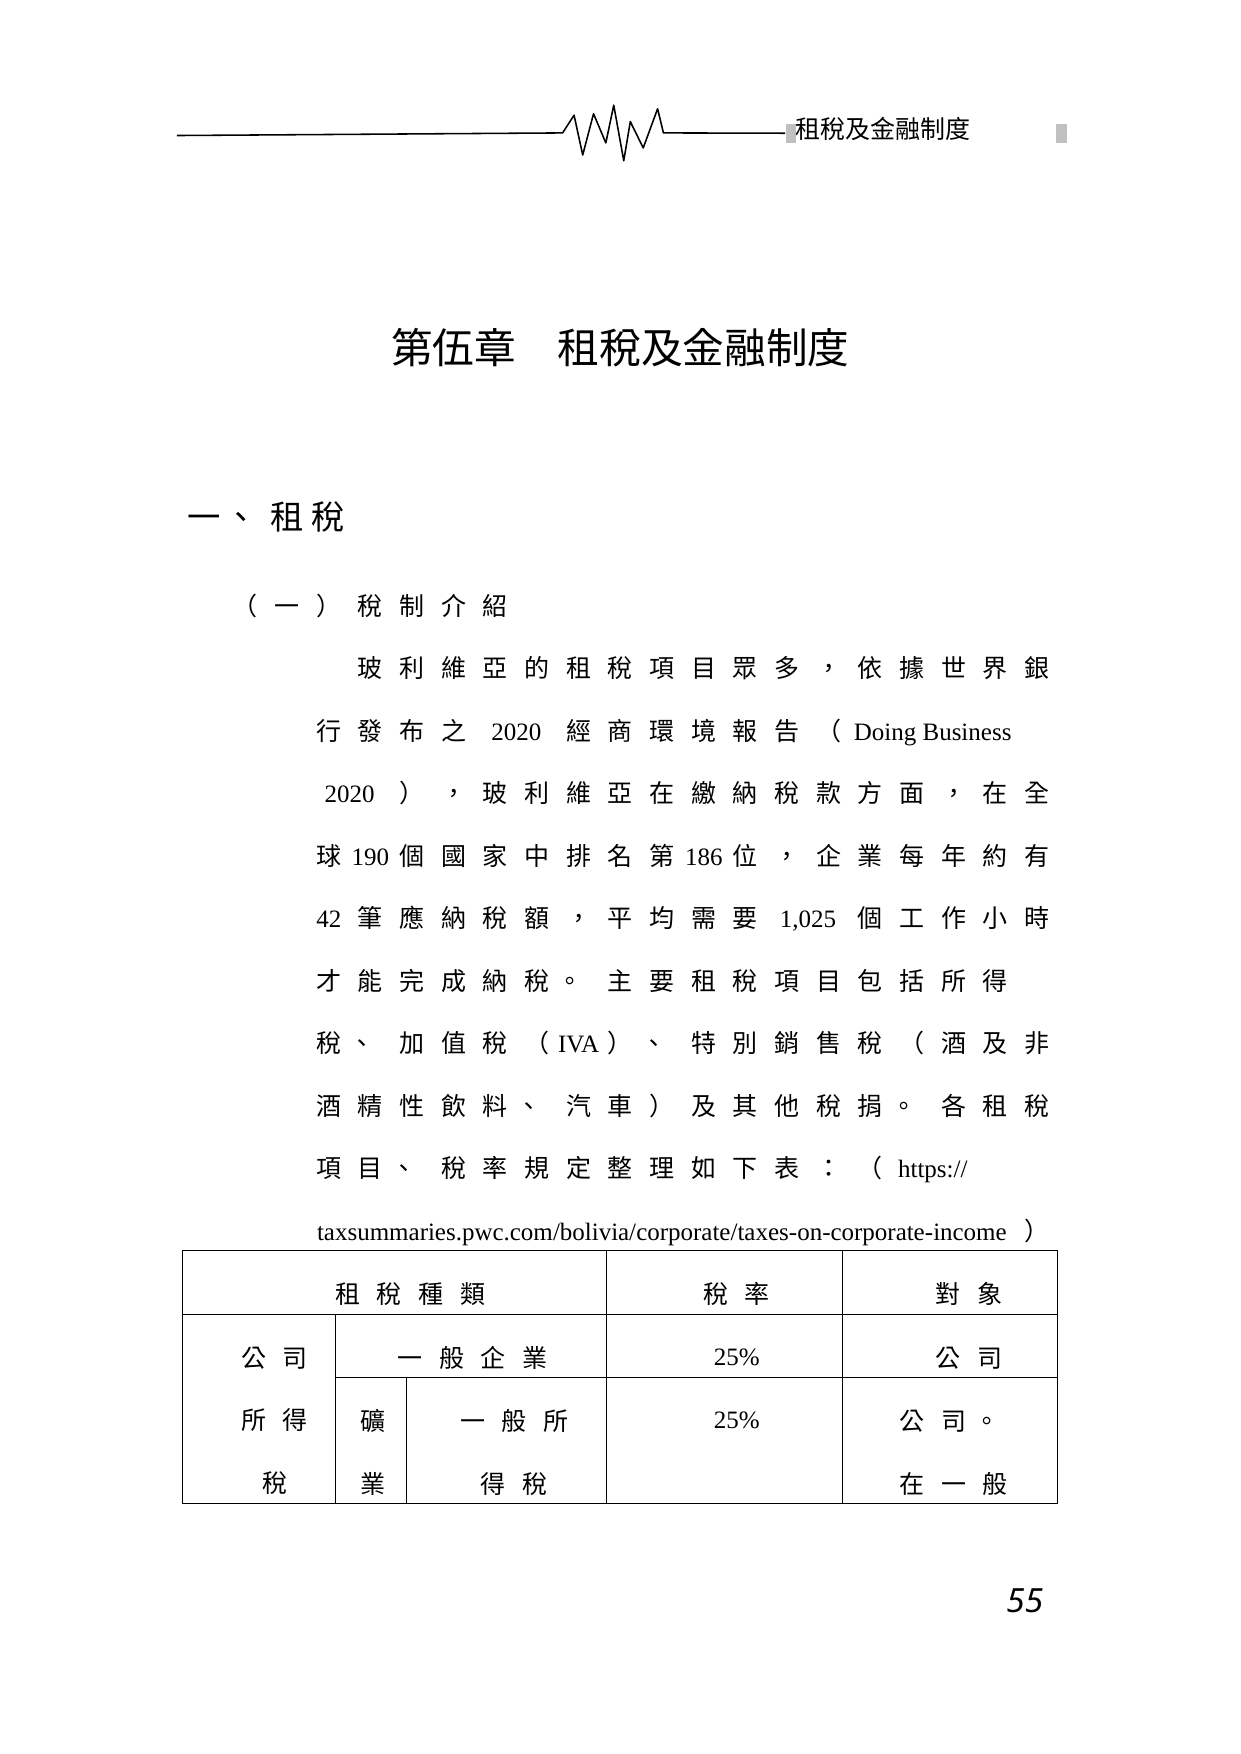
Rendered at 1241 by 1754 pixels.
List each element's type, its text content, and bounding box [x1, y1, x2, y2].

text （一）稅制介紹 [207, 563, 1058, 625]
table_cell 礦業 [336, 1378, 406, 1503]
text 第伍章 租稅及金融制度 [183, 304, 1058, 366]
table_header 租稅種類 [183, 1251, 606, 1314]
table_cell 公司 [843, 1315, 1057, 1377]
table_cell 公司。 在一般 [843, 1378, 1057, 1503]
table_header 稅率 [607, 1251, 842, 1314]
text 一、租稅 [183, 473, 1058, 536]
table_header 對象 [843, 1251, 1057, 1314]
table_cell 25% [607, 1378, 842, 1503]
table_cell 公司所得稅 [183, 1315, 335, 1503]
table_cell 一般企業 [336, 1315, 606, 1377]
table_cell 25% [607, 1315, 842, 1377]
text 玻利維亞的租稅項目眾多，依據世界銀行發布之2020經商環境報告（Doing Business 2020），玻利維亞在繳納稅款方面，在全球190個國家中排名第186位，企業每年約有42筆應納稅額，平均需要1,025個工作小時才能完成納稅。主要租稅項目包括所得稅、加值稅（IVA）、特別銷售稅（酒及非酒精性飲料、汽車）及其他稅捐。各租稅項目、稅率規定整理如下表：（https://taxsummaries.pwc.com/bolivia/corporate/taxes-on-corporate-income） [281, 625, 1058, 1250]
table_cell 一般所得稅 [407, 1378, 606, 1503]
